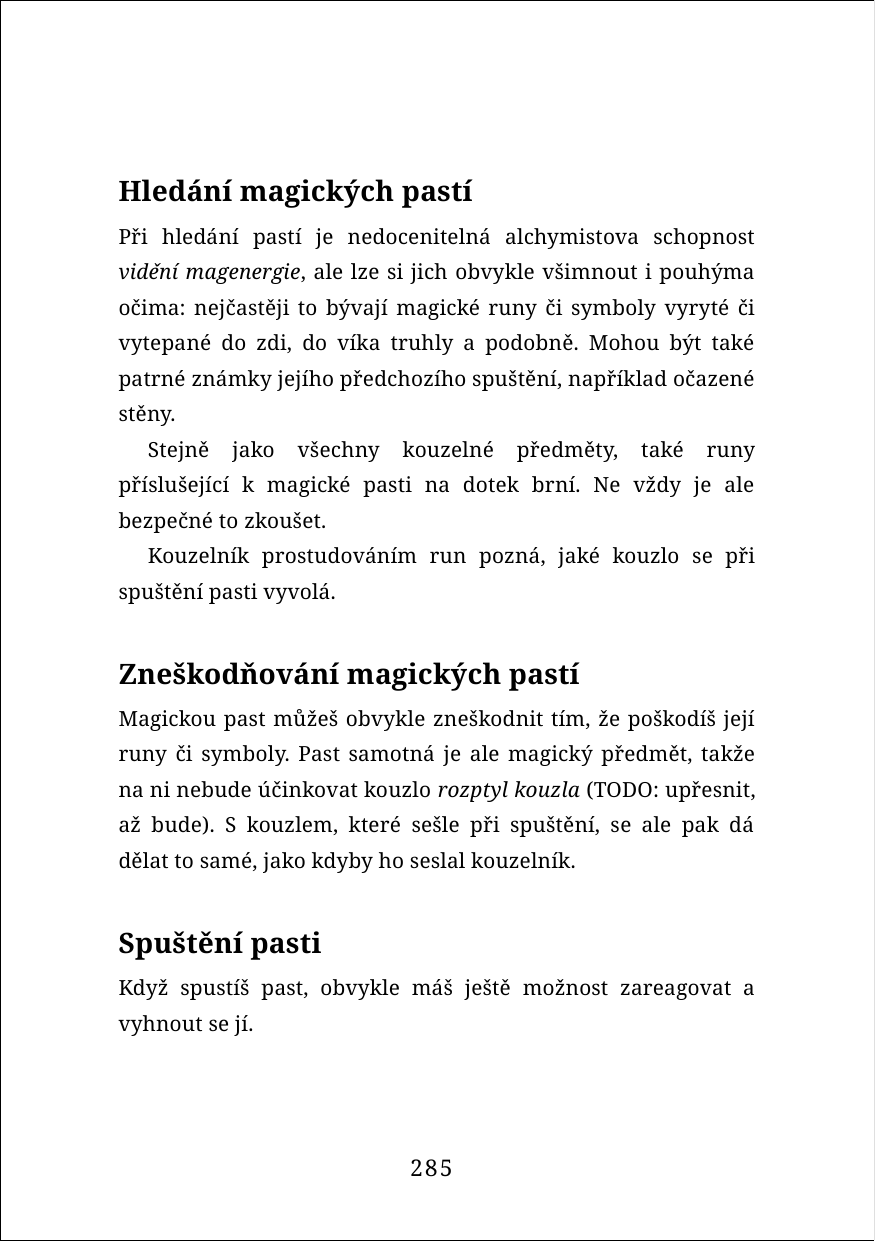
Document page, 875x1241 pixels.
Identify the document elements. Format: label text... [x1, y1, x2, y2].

subtitle Zneškodňování magických pastí [118, 654, 756, 692]
text Když spustíš past, obvykle máš ještě možnost zareagovat a vyhnout se jí. [118, 973, 756, 1037]
text Při hledání pastí je nedocenitelná alchymistova schopnost vidění magenergie, ale lze si jich obvykle všimnout i pouhýma očima: nejčastěji to bývají magické runy či symboly vyryté či vytepané do zdi, do víka truhly a podobně. Mohou být také patrné známky jejího předchozího spuštění, například očazené stěny. Stejně jako všechny kouzelné předměty, také runy příslušející k magické pasti na dotek brní. Ne vždy je ale bezpečné to zkoušet. Kouzelník prostudováním run pozná, jaké kouzlo se při spuštění pasti vyvolá. [118, 222, 756, 606]
text Magickou past můžeš obvykle zneškodnit tím, že poškodíš její runy či symboly. Past samotná je ale magický předmět, takže na ni nebude účinkovat kouzlo rozptyl kouzla (TODO: upřesnit, až bude). S kouzlem, které sešle při spuštění, se ale pak dá dělat to samé, jako kdyby ho seslal kouzelník. [118, 704, 756, 874]
subtitle Spuštění pasti [118, 923, 756, 961]
subtitle Hledání magických pastí [118, 172, 756, 210]
